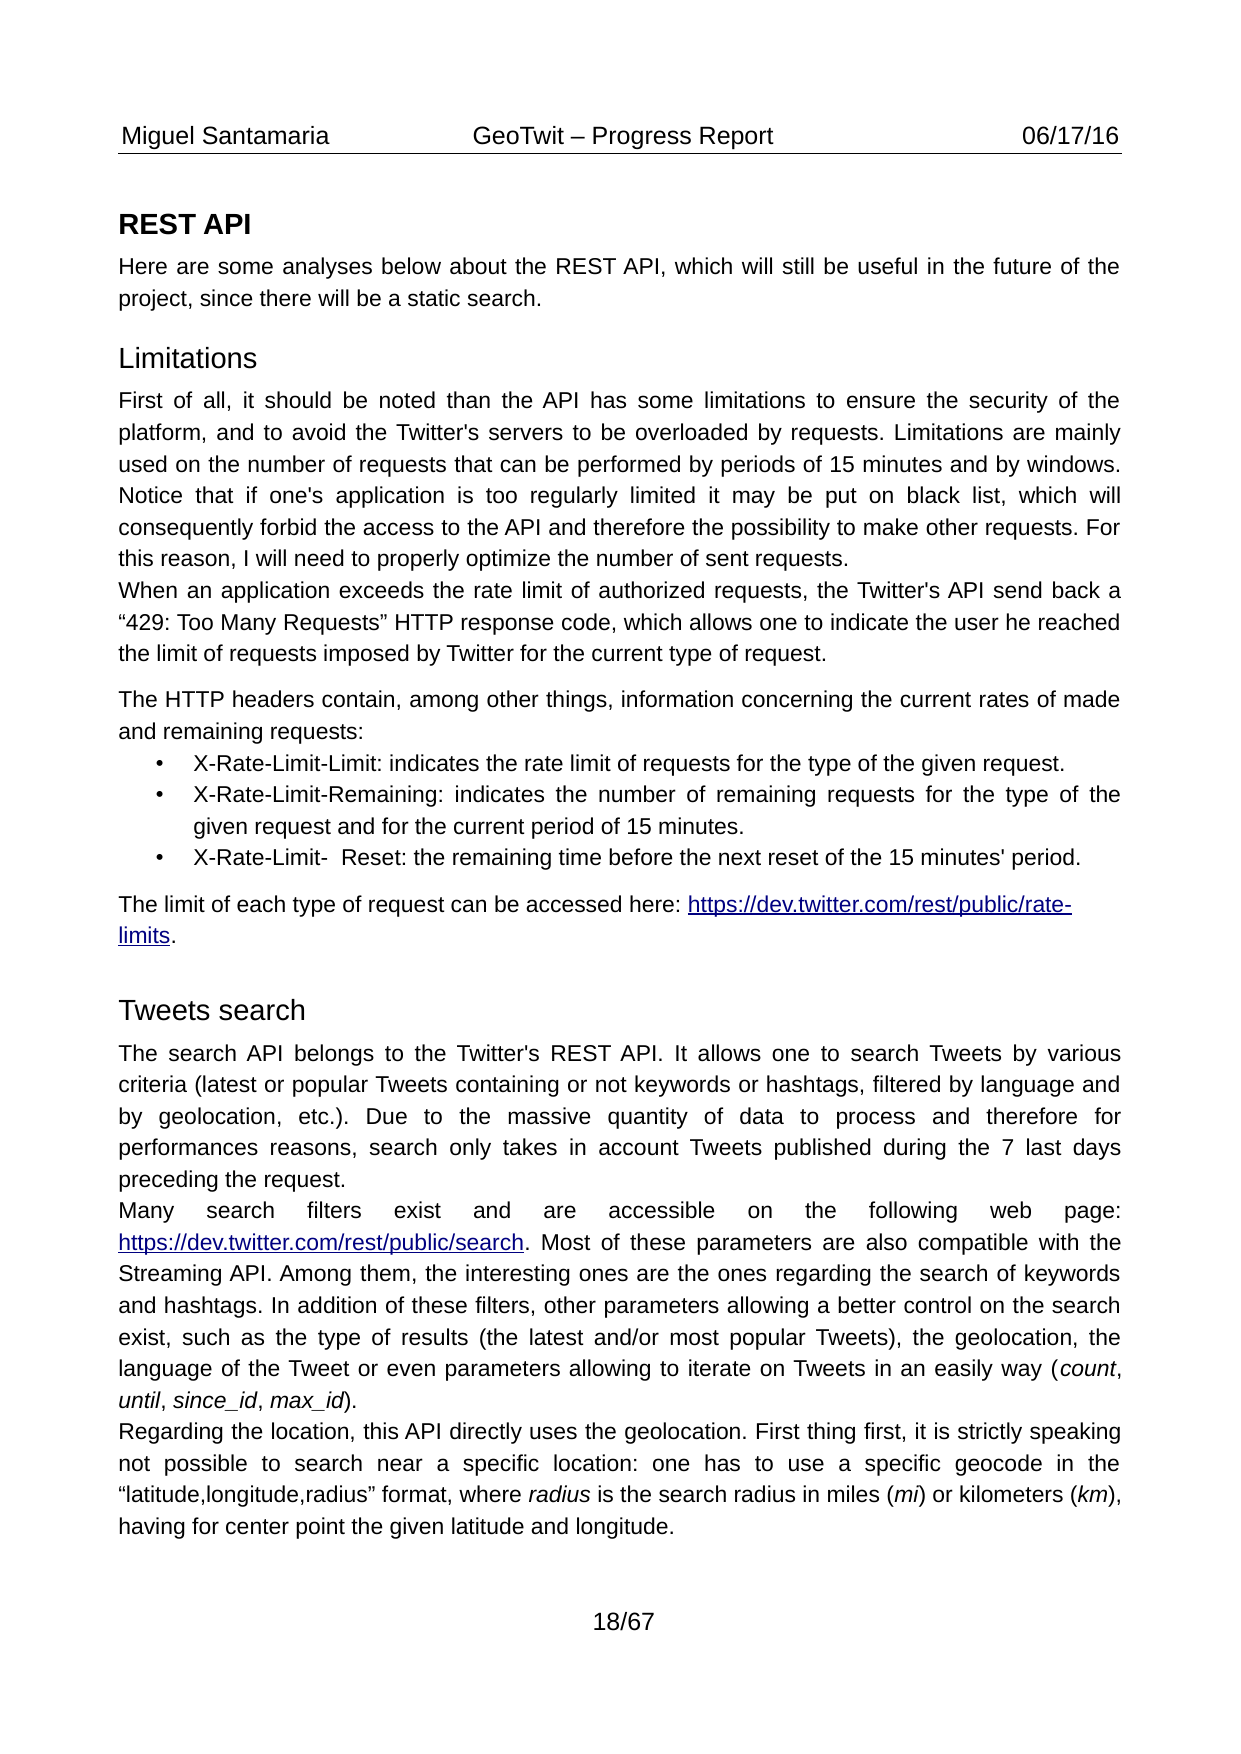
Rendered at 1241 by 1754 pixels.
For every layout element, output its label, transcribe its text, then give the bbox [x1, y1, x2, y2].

text Many search filters exist and are accessible on the following web page: https://dev.twitter.com/rest/public/search. Most of these parameters are also compatible with the Streaming API. Among them, the interesting ones are the ones regarding the search of keywords and hashtags. In addition of these filters, other parameters allowing a better control on the search exist, such as the type of results (the latest and/or most popular Tweets), the geolocation, the language of the Tweet or even parameters allowing to iterate on Tweets in an easily way (count, until, since_id, max_id). [118, 1197, 1122, 1413]
list X-Rate-Limit-Remaining: indicates the number of remaining requests for the type of the given request and for the current period of 15 minutes. [156, 781, 1122, 839]
subtitle Tweets search [118, 993, 1122, 1027]
text Here are some analyses below about the REST API, which will still be useful in the future of the project, since there will be a static search. [118, 253, 1122, 311]
list X-Rate-Limit- Reset: the remaining time before the next reset of the 15 minutes' period. [156, 844, 1122, 871]
list X-Rate-Limit-Limit: indicates the rate limit of requests for the type of the given request. [156, 749, 1122, 776]
text The limit of each type of request can be accessed here: https://dev.twitter.com/rest/public/rate-limits. [118, 891, 1122, 948]
text The search API belongs to the Twitter's REST API. It allows one to search Tweets by various criteria (latest or popular Tweets containing or not keywords or hashtags, filtered by language and by geolocation, etc.). Due to the massive quantity of data to process and therefore for performances reasons, search only takes in account Tweets published during the 7 last days preceding the request. [118, 1039, 1122, 1192]
text The HTTP headers contain, among other things, information concerning the current rates of made and remaining requests: [118, 686, 1122, 744]
subtitle REST API [118, 207, 1122, 241]
text First of all, it should be noted than the API has some limitations to ensure the security of the platform, and to avoid the Twitter's servers to be overloaded by requests. Limitations are mainly used on the number of requests that can be performed by periods of 15 minutes and by windows. Notice that if one's application is too regularly limited it may be put on black list, which will consequently forbid the access to the API and therefore the possibility to make other requests. For this reason, I will need to properly optimize the number of sent requests. [118, 387, 1122, 572]
subtitle Limitations [118, 341, 1122, 375]
text Regarding the location, this API directly uses the geolocation. First thing first, it is strictly speaking not possible to search near a specific location: one has to use a specific geocode in the “latitude,longitude,radius” format, where radius is the search radius in miles (mi) or kilometers (km), having for center point the given latitude and longitude. [118, 1418, 1122, 1539]
text When an application exceeds the rate limit of authorized requests, the Twitter's API send back a “429: Too Many Requests” HTTP response code, which allows one to indicate the user he reached the limit of requests imposed by Twitter for the current type of request. [118, 577, 1122, 666]
